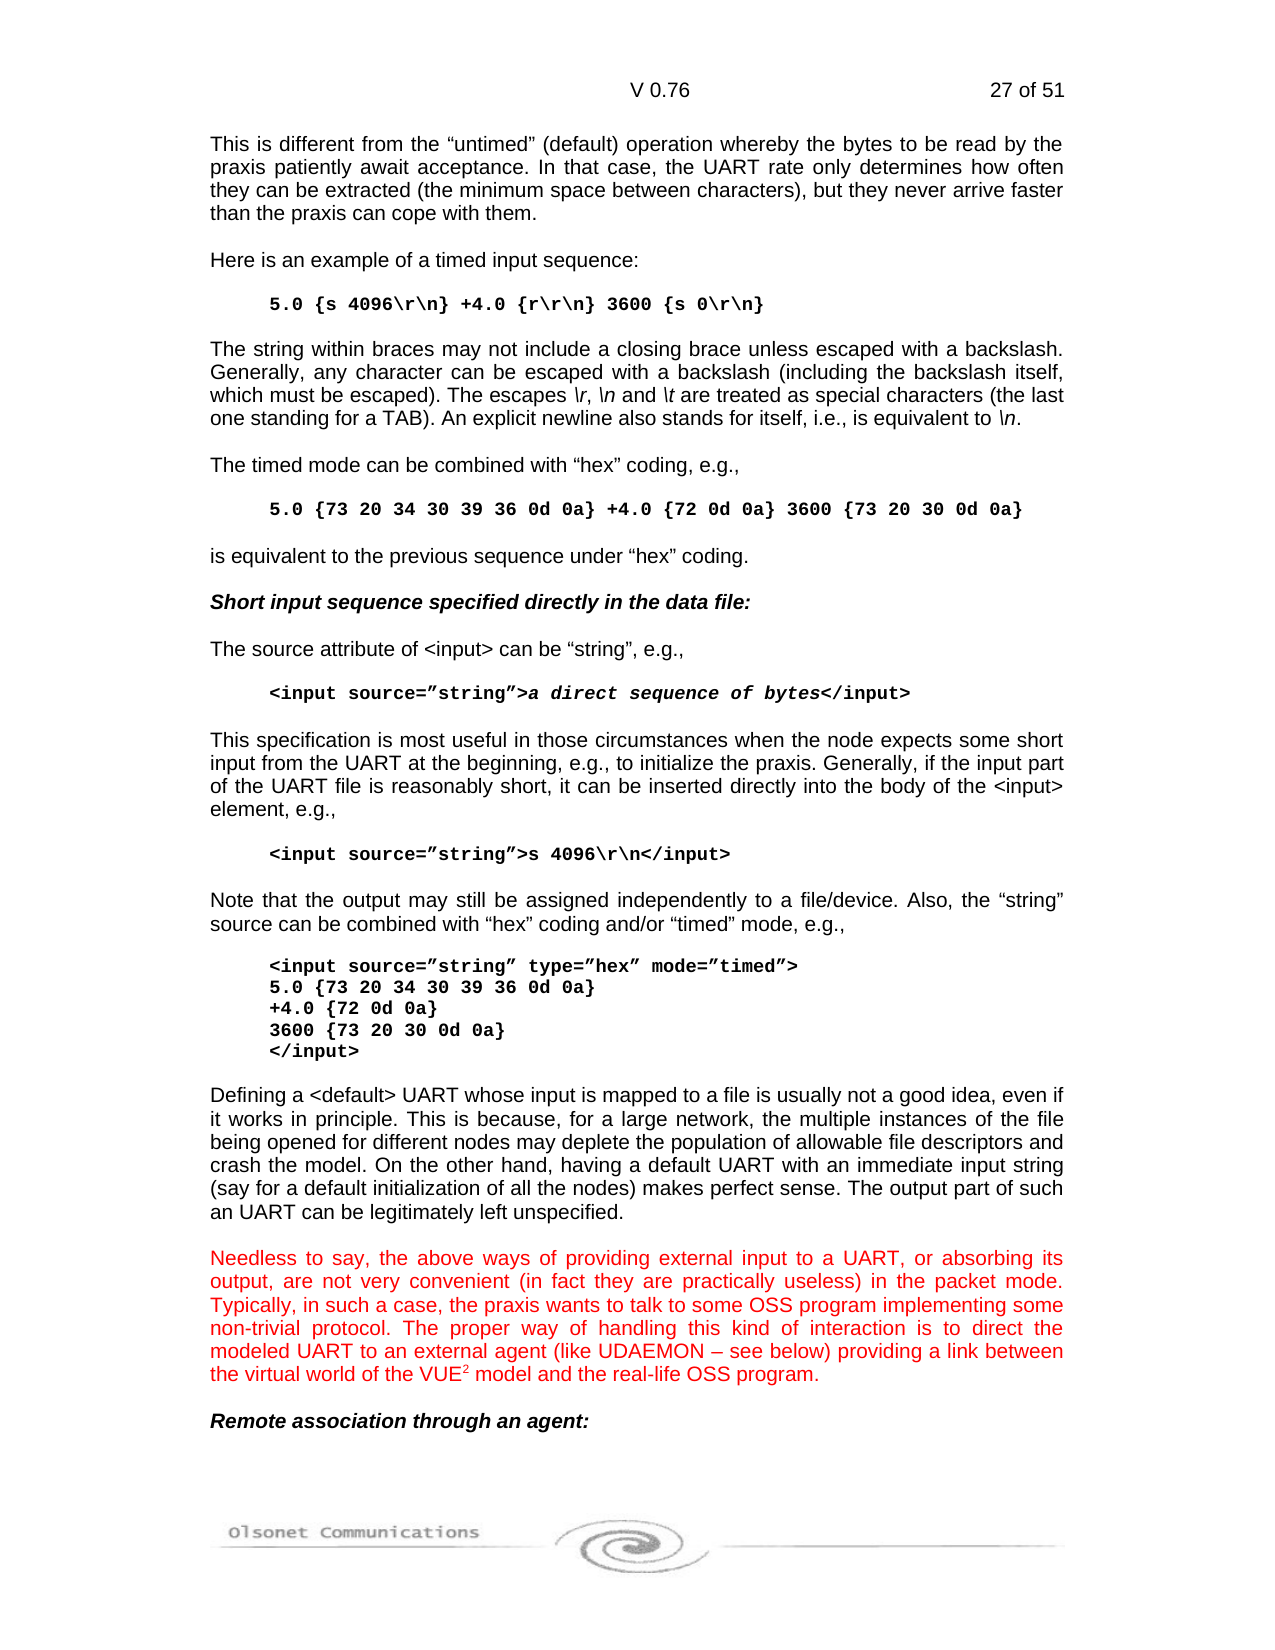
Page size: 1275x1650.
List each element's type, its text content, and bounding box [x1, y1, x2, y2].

text <input source=”string”>s 4096\r\n</input> [269, 844, 1065, 866]
picture [210, 1504, 1065, 1596]
text This is different from the “untimed” (default) operation whereby the bytes to be read by the praxis patiently await acceptance. In that case, the UART rate only determines how often they can be extracted (the minimum space between characters), but they never arrive faster than the praxis can cope with them. [210, 132, 1065, 225]
text <input source=”string”>a direct sequence of bytes</input> [269, 684, 1065, 705]
text 5.0 {73 20 34 30 39 36 0d 0a} [269, 978, 1065, 999]
text Short input sequence specified directly in the data file: [210, 591, 1065, 614]
text is equivalent to the previous sequence under “hex” coding. [210, 544, 1065, 568]
text This specification is most useful in those circumstances when the node expects some short input from the UART at the beginning, e.g., to initialize the praxis. Generally, if the input part of the UART file is reasonably short, it can be inserted directly into the body of the <input> element, e.g., [210, 728, 1065, 821]
text The source attribute of <input> can be “string”, e.g., [210, 637, 1065, 661]
text Needless to say, the above ways of providing external input to a UART, or absorbing its output, are not very convenient (in fact they are practically useless) in the packet mode. Typically, in such a case, the praxis wants to talk to some OSS program implementing some non-trivial protocol. The proper way of handling this kind of interaction is to direct the modeled UART to an external agent (like UDAEMON – see below) providing a link between the virtual world of the VUE2 model and the real-life OSS program. [210, 1247, 1065, 1386]
text Here is an example of a timed input sequence: [210, 248, 1065, 272]
text Remote association through an agent: [210, 1409, 1065, 1432]
text </input> [269, 1042, 1065, 1063]
text Note that the output may still be assigned independently to a file/device. Also, the “string” source can be combined with “hex” coding and/or “timed” mode, e.g., [210, 889, 1065, 935]
text 5.0 {s 4096\r\n} +4.0 {r\r\n} 3600 {s 0\r\n} [269, 295, 1065, 316]
text The timed mode can be combined with “hex” coding, e.g., [210, 453, 1065, 477]
text The string within braces may not include a closing brace unless escaped with a backslash. Generally, any character can be escaped with a backslash (including the backslash itself, which must be escaped). The escapes \r, \n and \t are treated as special characters (the last one standing for a TAB). An explicit newline also stands for itself, i.e., is equivalent to \n. [210, 337, 1065, 430]
text +4.0 {72 0d 0a} [269, 999, 1065, 1020]
text 3600 {73 20 30 0d 0a} [269, 1020, 1065, 1042]
text <input source=”string” type=”hex” mode=”timed”> [269, 957, 1065, 978]
text 5.0 {73 20 34 30 39 36 0d 0a} +4.0 {72 0d 0a} 3600 {73 20 30 0d 0a} [269, 500, 1065, 521]
text Defining a <default> UART whose input is mapped to a file is usually not a good idea, even if it works in principle. This is because, for a large network, the multiple instances of the file being opened for different nodes may deplete the population of allowable file descriptors and crash the model. On the other hand, having a default UART with an immediate input string (say for a default initialization of all the nodes) makes perfect sense. The output part of such an UART can be legitimately left unspecified. [210, 1084, 1065, 1223]
